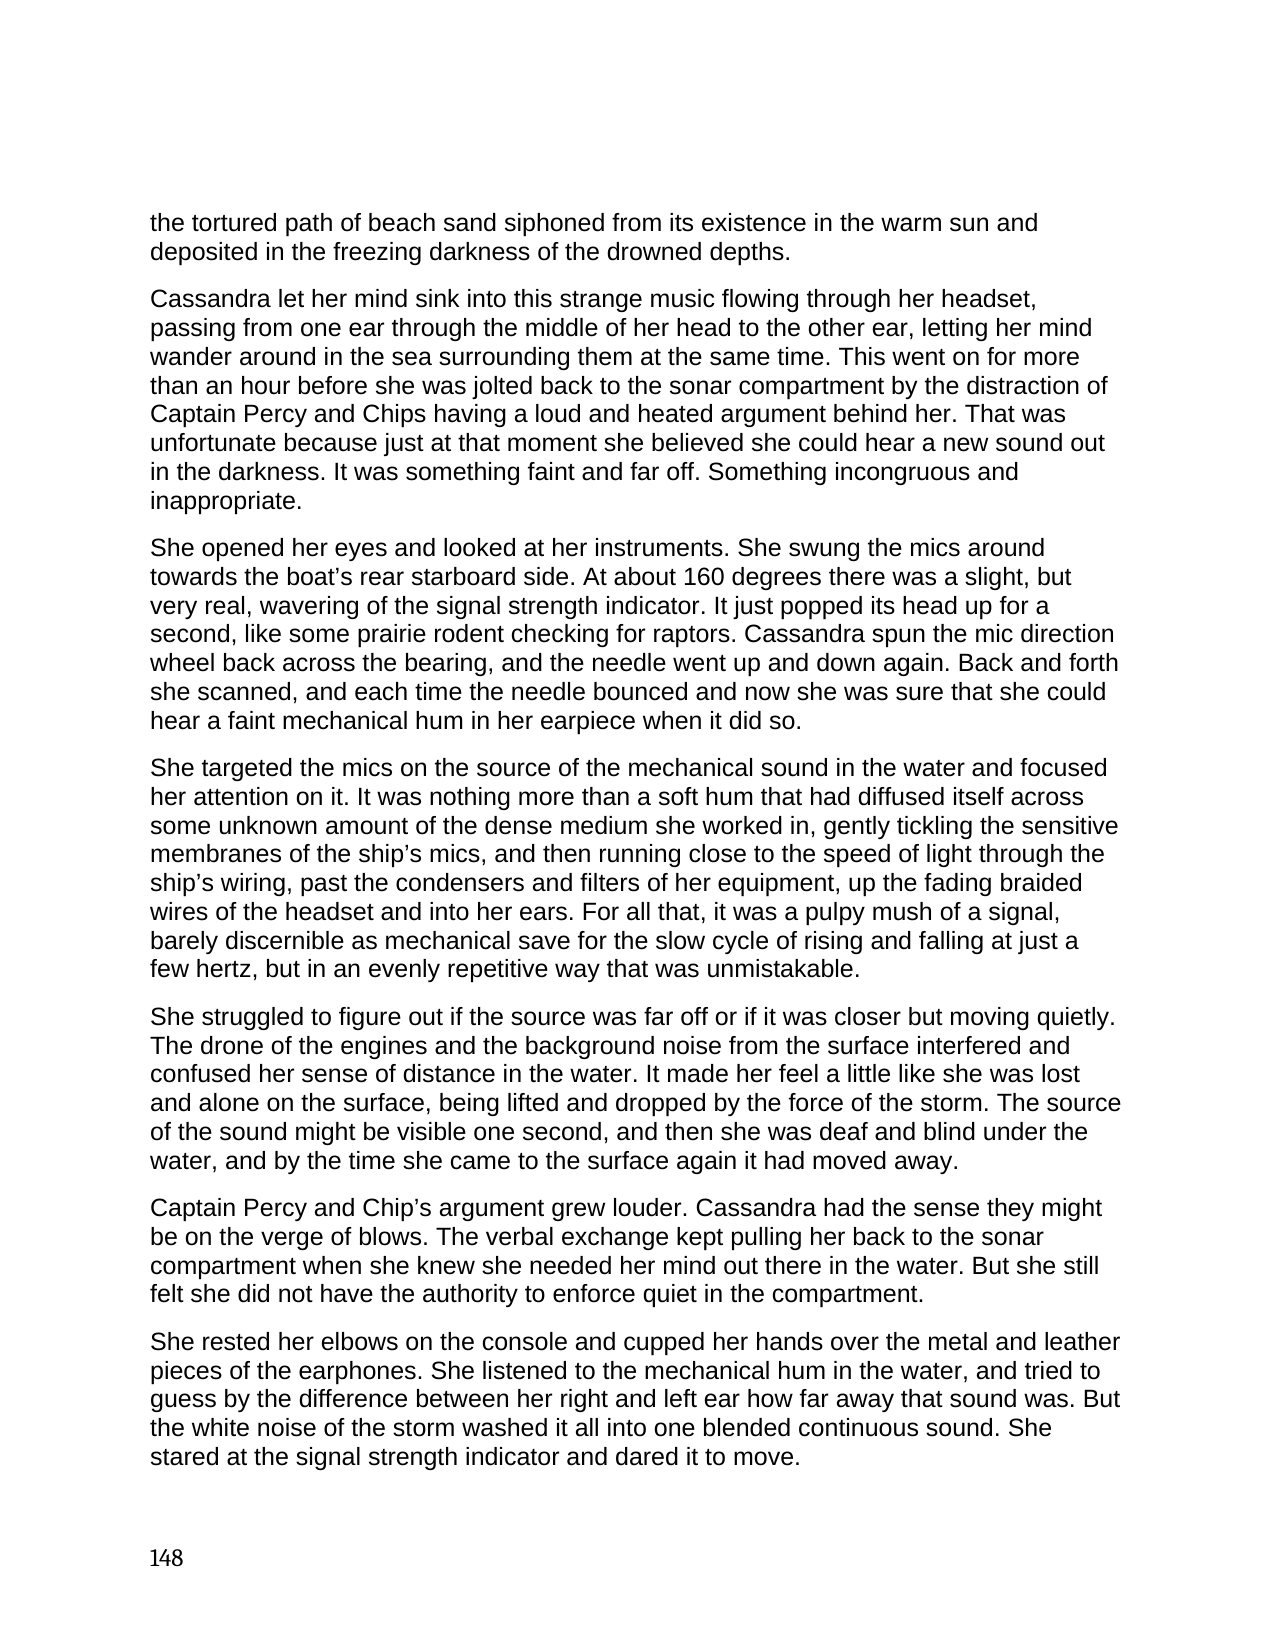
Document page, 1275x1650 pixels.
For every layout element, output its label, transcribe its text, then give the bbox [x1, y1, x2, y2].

text Captain Percy and Chip’s argument grew louder. Cassandra had the sense they might be on the verge of blows. The verbal exchange kept pulling her back to the sonar compartment when she knew she needed her mind out there in the water. But she still felt she did not have the authority to enforce quiet in the compartment. [150, 1193, 1125, 1308]
text She opened her eyes and looked at her instruments. She swung the mics around towards the boat’s rear starboard side. At about 160 degrees there was a slight, but very real, wavering of the signal strength indicator. It just popped its head up for a second, like some prairie rodent checking for raptors. Cassandra spun the mic direction wheel back across the bearing, and the needle went up and down again. Back and forth she scanned, and each time the needle bounced and now she was sure that she could hear a faint mechanical hum in her earpiece when it did so. [150, 533, 1125, 734]
text She struggled to figure out if the source was far off or if it was closer but moving quietly. The drone of the engines and the background noise from the surface interfered and confused her sense of distance in the water. It made her feel a little like she was lost and alone on the surface, being lifted and dropped by the force of the storm. The source of the sound might be visible one second, and then she was deaf and blind under the water, and by the time she came to the surface again it had moved away. [150, 1002, 1125, 1174]
text She targeted the mics on the source of the mechanical sound in the water and focused her attention on it. It was nothing more than a soft hum that had diffused itself across some unknown amount of the dense medium she worked in, gently tickling the sensitive membranes of the ship’s mics, and then running close to the speed of light through the ship’s wiring, past the condensers and filters of her equipment, up the fading braided wires of the headset and into her ears. For all that, it was a pulpy mush of a signal, barely discernible as mechanical save for the slow cycle of rising and falling at just a few hertz, but in an evenly repetitive way that was unmistakable. [150, 753, 1125, 983]
text the tortured path of beach sand siphoned from its existence in the warm sun and deposited in the freezing darkness of the drowned depths. [150, 208, 1125, 266]
text She rested her elbows on the console and cupped her hands over the metal and leather pieces of the earphones. She listened to the mechanical hum in the water, and tried to guess by the difference between her right and left ear how far away that sound was. But the white noise of the storm washed it all into one blended continuous sound. She stared at the signal strength indicator and dared it to move. [150, 1327, 1125, 1471]
text Cassandra let her mind sink into this strange music flowing through her headset, passing from one ear through the middle of her head to the other ear, letting her mind wander around in the sea surrounding them at the same time. This went on for more than an hour before she was jolted back to the sonar compartment by the distraction of Captain Percy and Chips having a loud and heated argument behind her. That was unfortunate because just at that moment she believed she could hear a new sound out in the darkness. It was something faint and far off. Something incongruous and inappropriate. [150, 284, 1125, 514]
